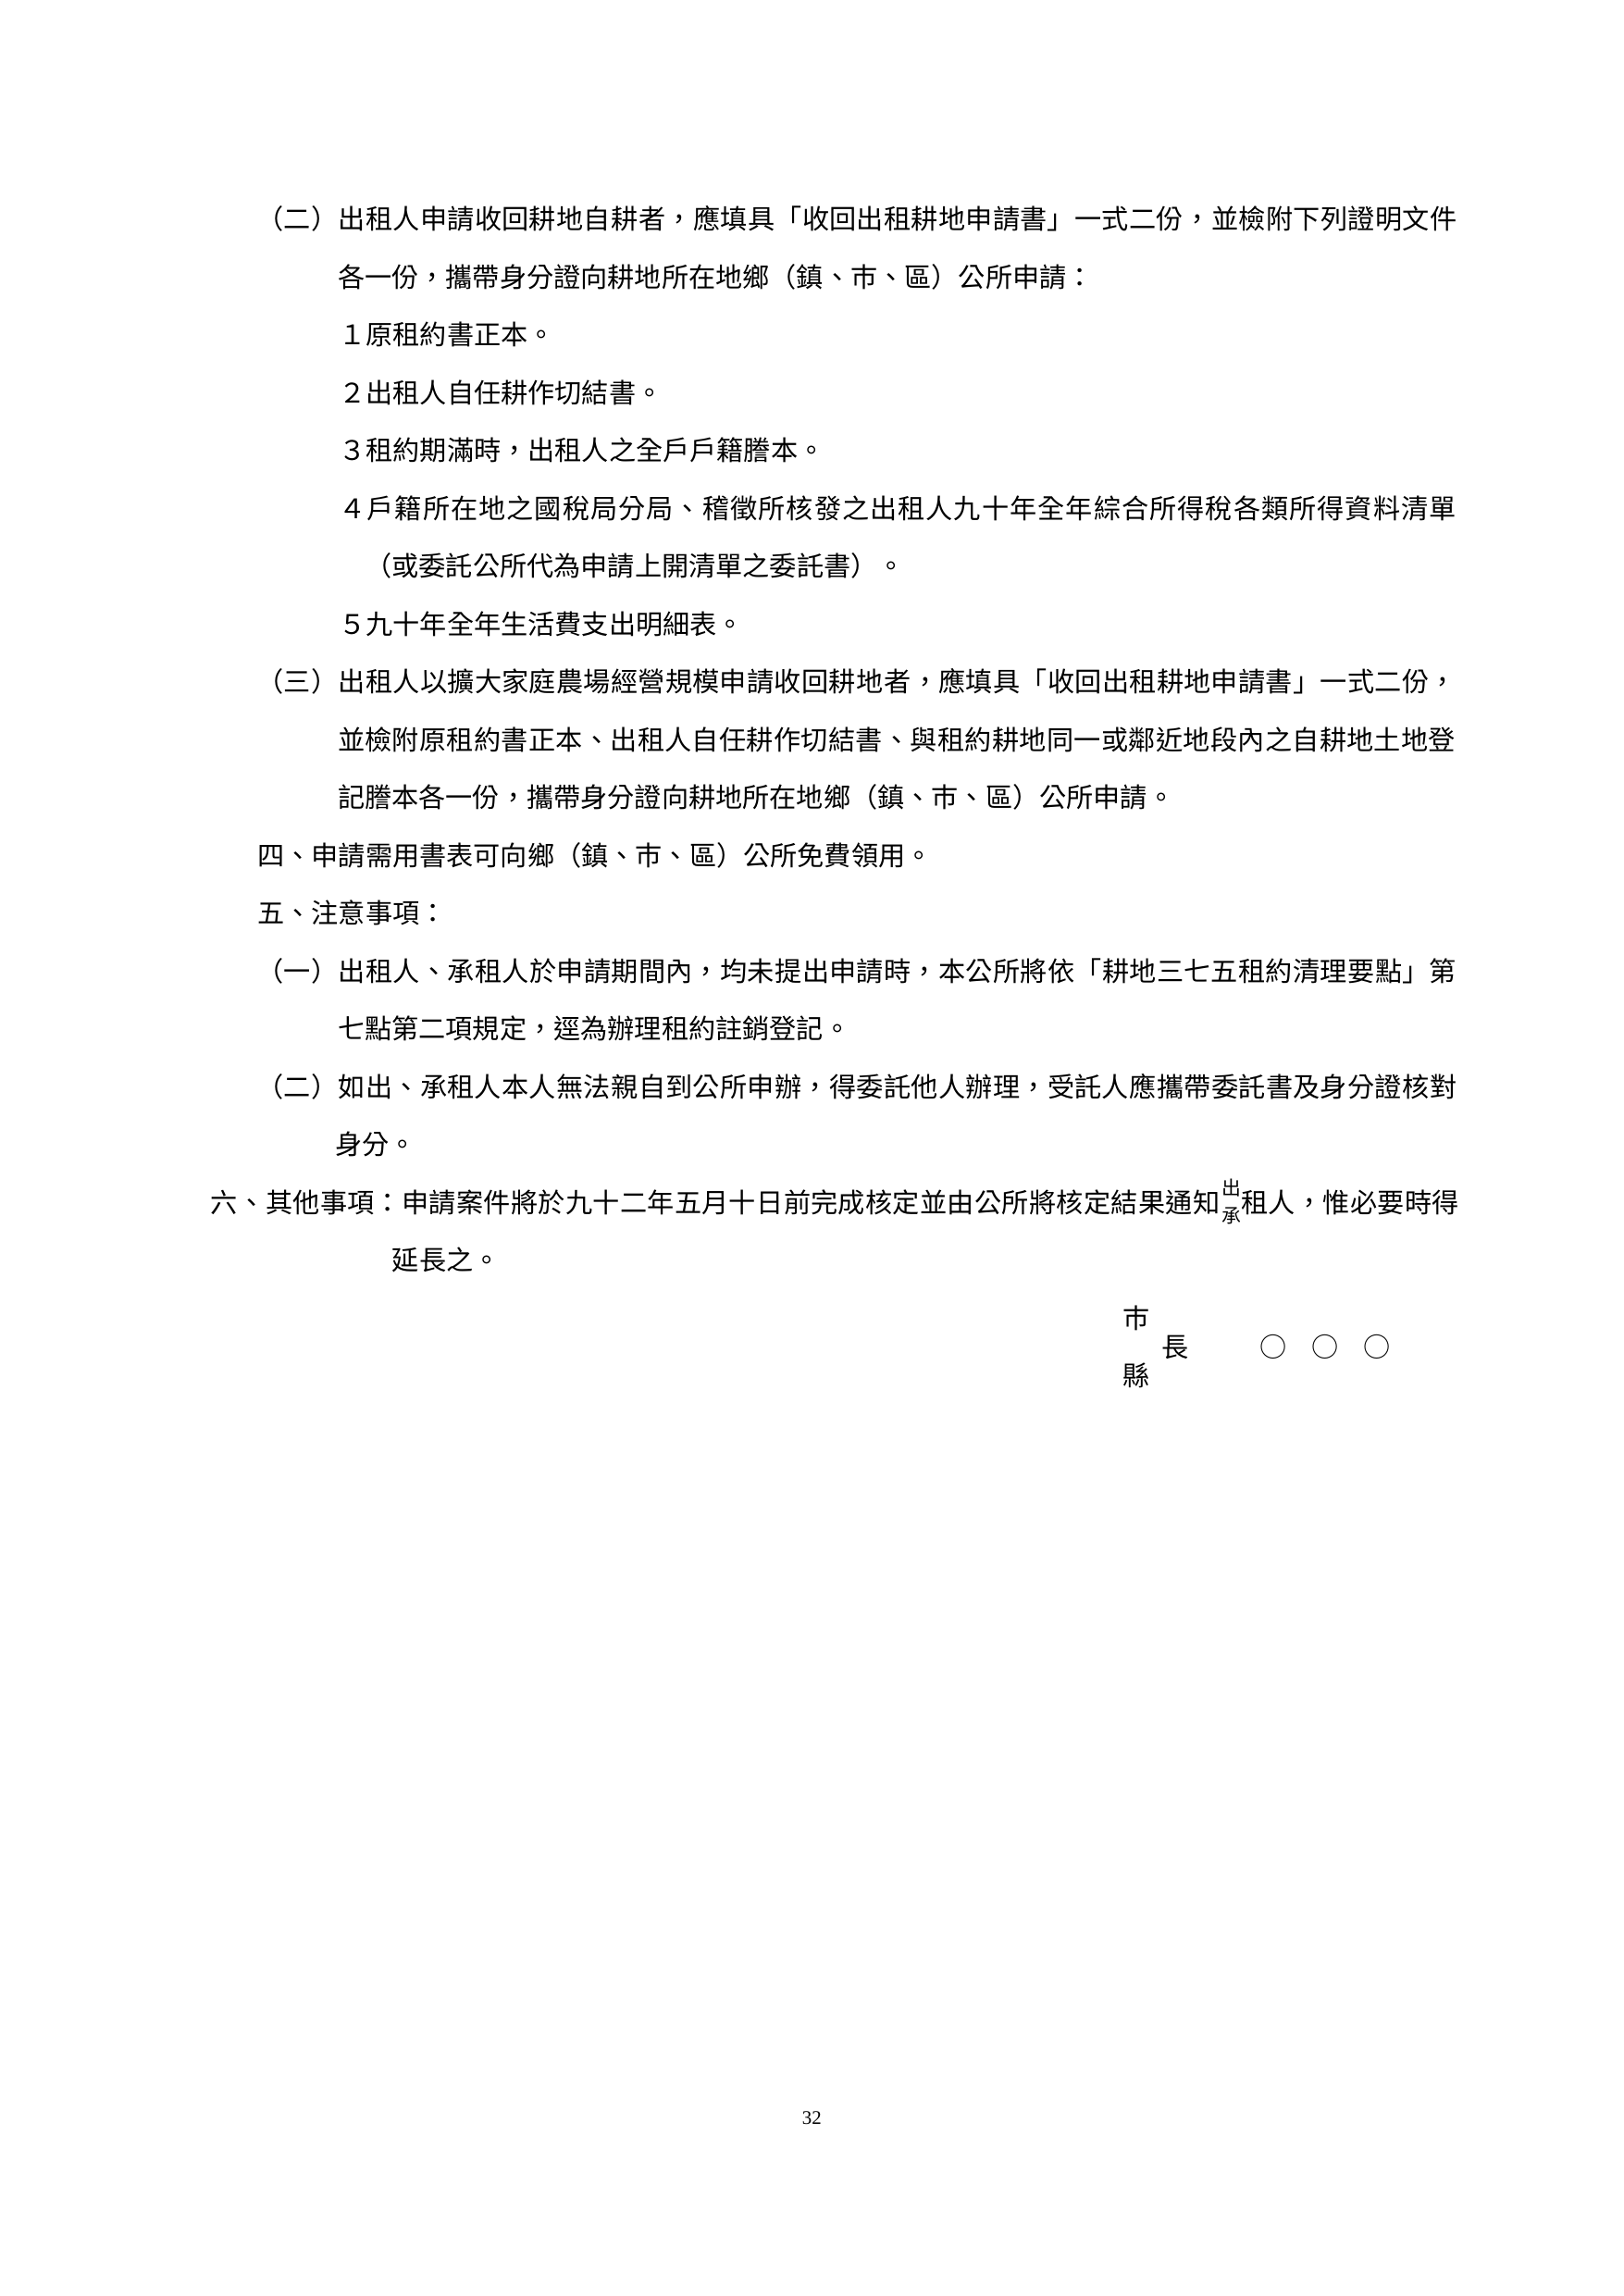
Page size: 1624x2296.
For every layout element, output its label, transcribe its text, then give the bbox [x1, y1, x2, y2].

text 四、申請需用書表可向鄉（鎮、巿、區）公所免費領用。 [257, 815, 1459, 873]
text （一）出租人、承租人於申請期間內，均未提出申請時，本公所將依「耕地三七五租約清理要點」第七點第二項規定，逕為辦理租約註銷登記。 [256, 931, 1459, 1047]
text 六、其他事項：申請案件將於九十二年五月十日前完成核定並由公所將核定結果通知出承租人，惟必要時得延長之。 [211, 1162, 1459, 1278]
text （三）出租人以擴大家庭農場經營規模申請收回耕地者，應填具「收回出租耕地申請書」一式二份，並檢附原租約書正本、出租人自任耕作切結書、與租約耕地同一或鄰近地段內之自耕地土地登記謄本各一份，攜帶身分證向耕地所在地鄉（鎮、巿、區）公所申請。 [256, 641, 1459, 815]
text １原租約書正本。 [339, 294, 1459, 353]
table_header 長 ○ ○ ○ [1159, 1278, 1459, 1394]
text ４戶籍所在地之國稅局分局、稽徵所核發之出租人九十年全年綜合所得稅各類所得資料清單（或委託公所代為申請上開清單之委託書）。 [339, 468, 1459, 584]
text ２出租人自任耕作切結書。 [339, 353, 1459, 410]
text 五、注意事項： [257, 873, 1459, 931]
table_header 巿 縣 [1121, 1278, 1159, 1394]
text （二）出租人申請收回耕地自耕者，應填具「收回出租耕地申請書」一式二份，並檢附下列證明文件各一份，攜帶身分證向耕地所在地鄉（鎮、巿、區）公所申請： [256, 179, 1459, 294]
text ５九十年全年生活費支出明細表。 [339, 584, 1459, 641]
text （二）如出、承租人本人無法親自到公所申辦，得委託他人辦理，受託人應攜帶委託書及身分證核對身分。 [256, 1047, 1459, 1162]
text ３租約期滿時，出租人之全戶戶籍謄本。 [339, 410, 1459, 468]
